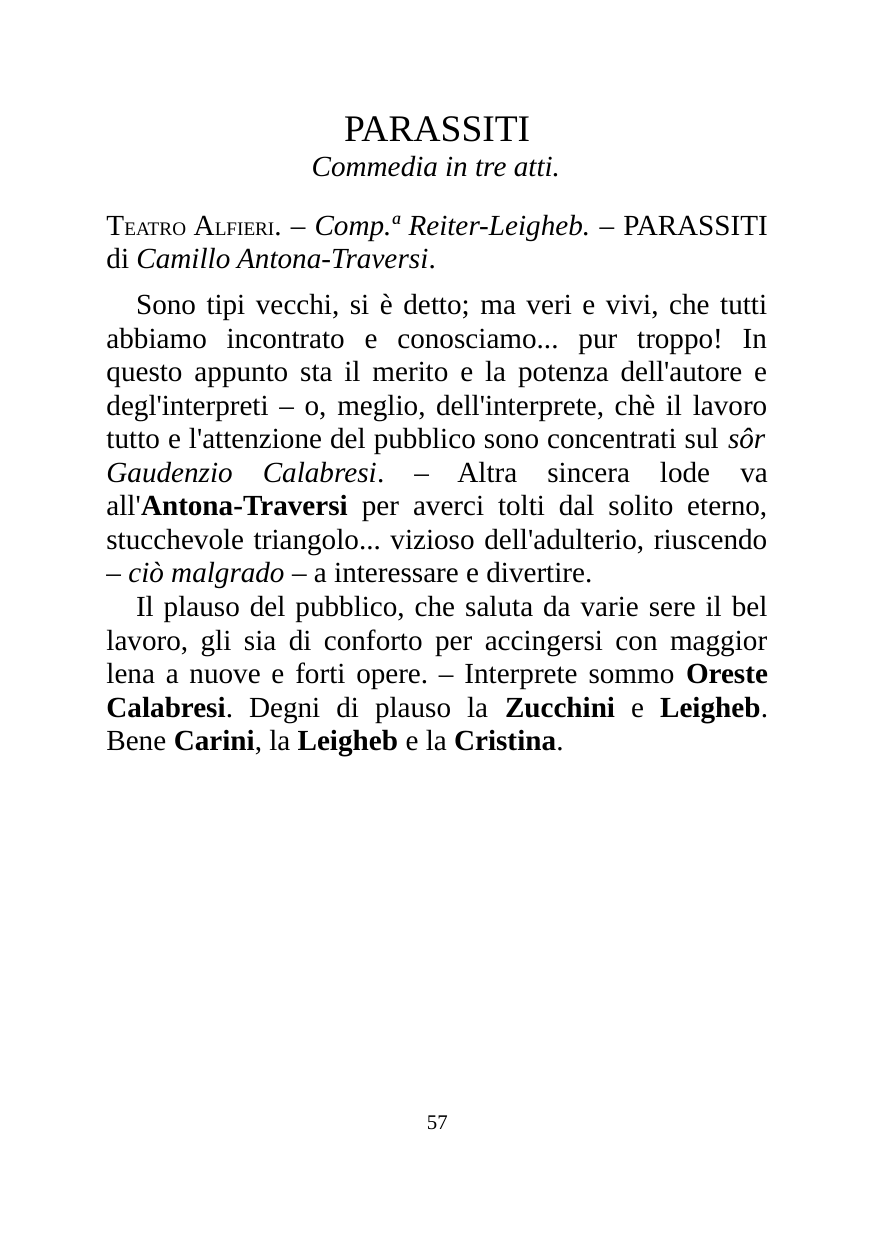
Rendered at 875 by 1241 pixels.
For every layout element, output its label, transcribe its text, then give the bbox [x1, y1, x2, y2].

text Teatro Alfieri. – Comp.ª Reiter-Leigheb. – PARASSITI di Camillo Antona-Traversi. [106, 208, 768, 275]
text Sono tipi vecchi, si è detto; ma veri e vivi, che tutti abbiamo incontrato e conosciamo... pur troppo! In questo appunto sta il merito e la potenza dell'autore e degl'interpreti – o, meglio, dell'interprete, chè il lavoro tutto e l'attenzione del pubblico sono concentrati sul sôr Gaudenzio Calabresi. – Altra sincera lode va all'Antona-Traversi per averci tolti dal solito eterno, stucchevole triangolo... vizioso dell'adulterio, riuscendo – ciò malgrado – a interessare e divertire. [106, 287, 768, 589]
text PARASSITI Commedia in tre atti. [106, 106, 768, 183]
text Il plauso del pubblico, che saluta da varie sere il bel lavoro, gli sia di conforto per accingersi con maggior lena a nuove e forti opere. – Interprete sommo Oreste Calabresi. Degni di plauso la Zucchini e Leigheb. Bene Carini, la Leigheb e la Cristina. [106, 589, 768, 757]
